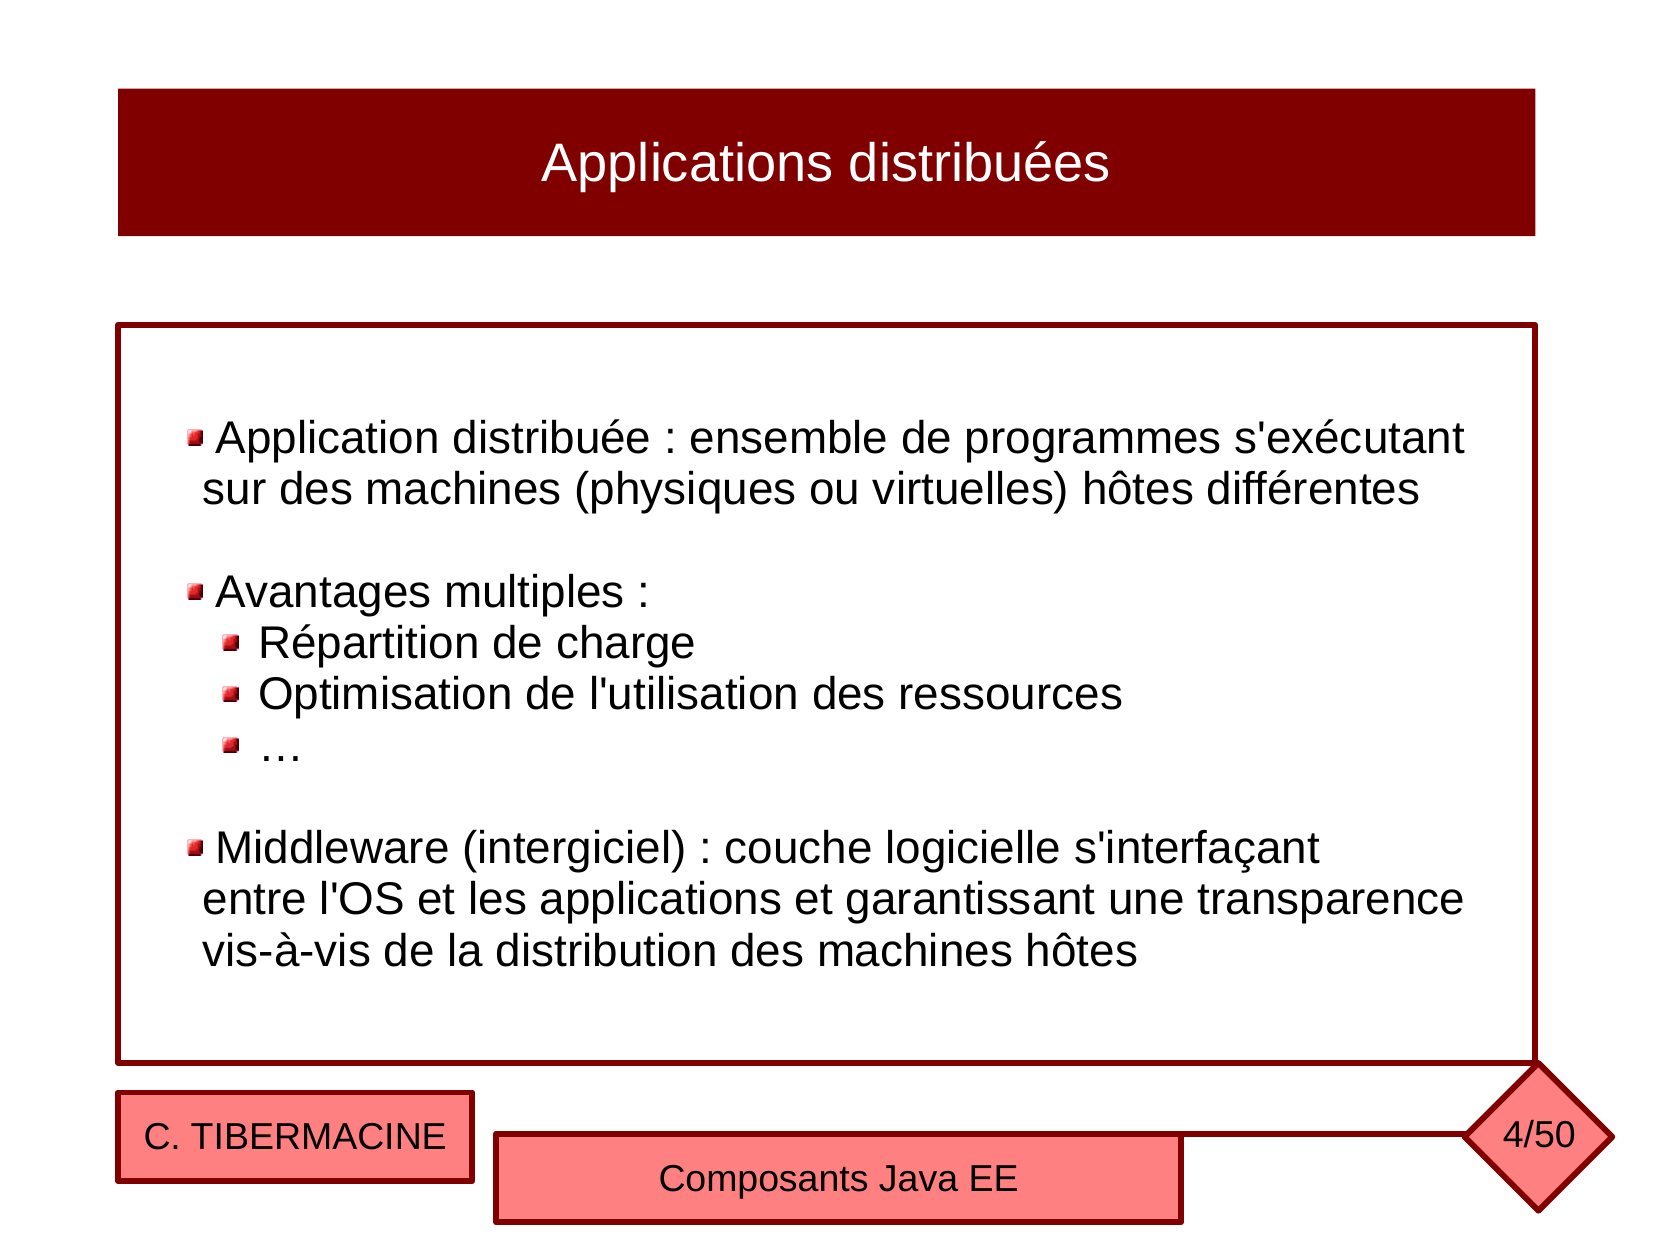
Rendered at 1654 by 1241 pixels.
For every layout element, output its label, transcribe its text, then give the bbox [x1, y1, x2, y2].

picture [222, 737, 239, 753]
text_box Composants Java EE [496, 1133, 1182, 1223]
picture [222, 686, 239, 702]
picture [222, 634, 239, 651]
text_box Application distribuée : ensemble de programmes s'exécutant sur des machines (physiques ou virtuelles) hôtes différentes Avantages multiples : Répartition de charge Optimisation de l'utilisation des ressources … Middleware (intergiciel) : couche logicielle s'interfaçant entre l'OS et les applications et garantissant une transparence vis-à-vis de la distribution des machines hôtes [118, 324, 1536, 1063]
picture [187, 583, 203, 600]
text_box C. TIBERMACINE [118, 1092, 473, 1182]
text_box [1464, 1113, 1488, 1161]
text_box Applications distribuées [118, 88, 1536, 237]
text_box <number>/50 [1488, 1106, 1619, 1206]
picture [187, 429, 203, 446]
picture [187, 839, 203, 856]
text_box [1533, 1206, 1544, 1211]
text_box [1495, 1062, 1582, 1106]
